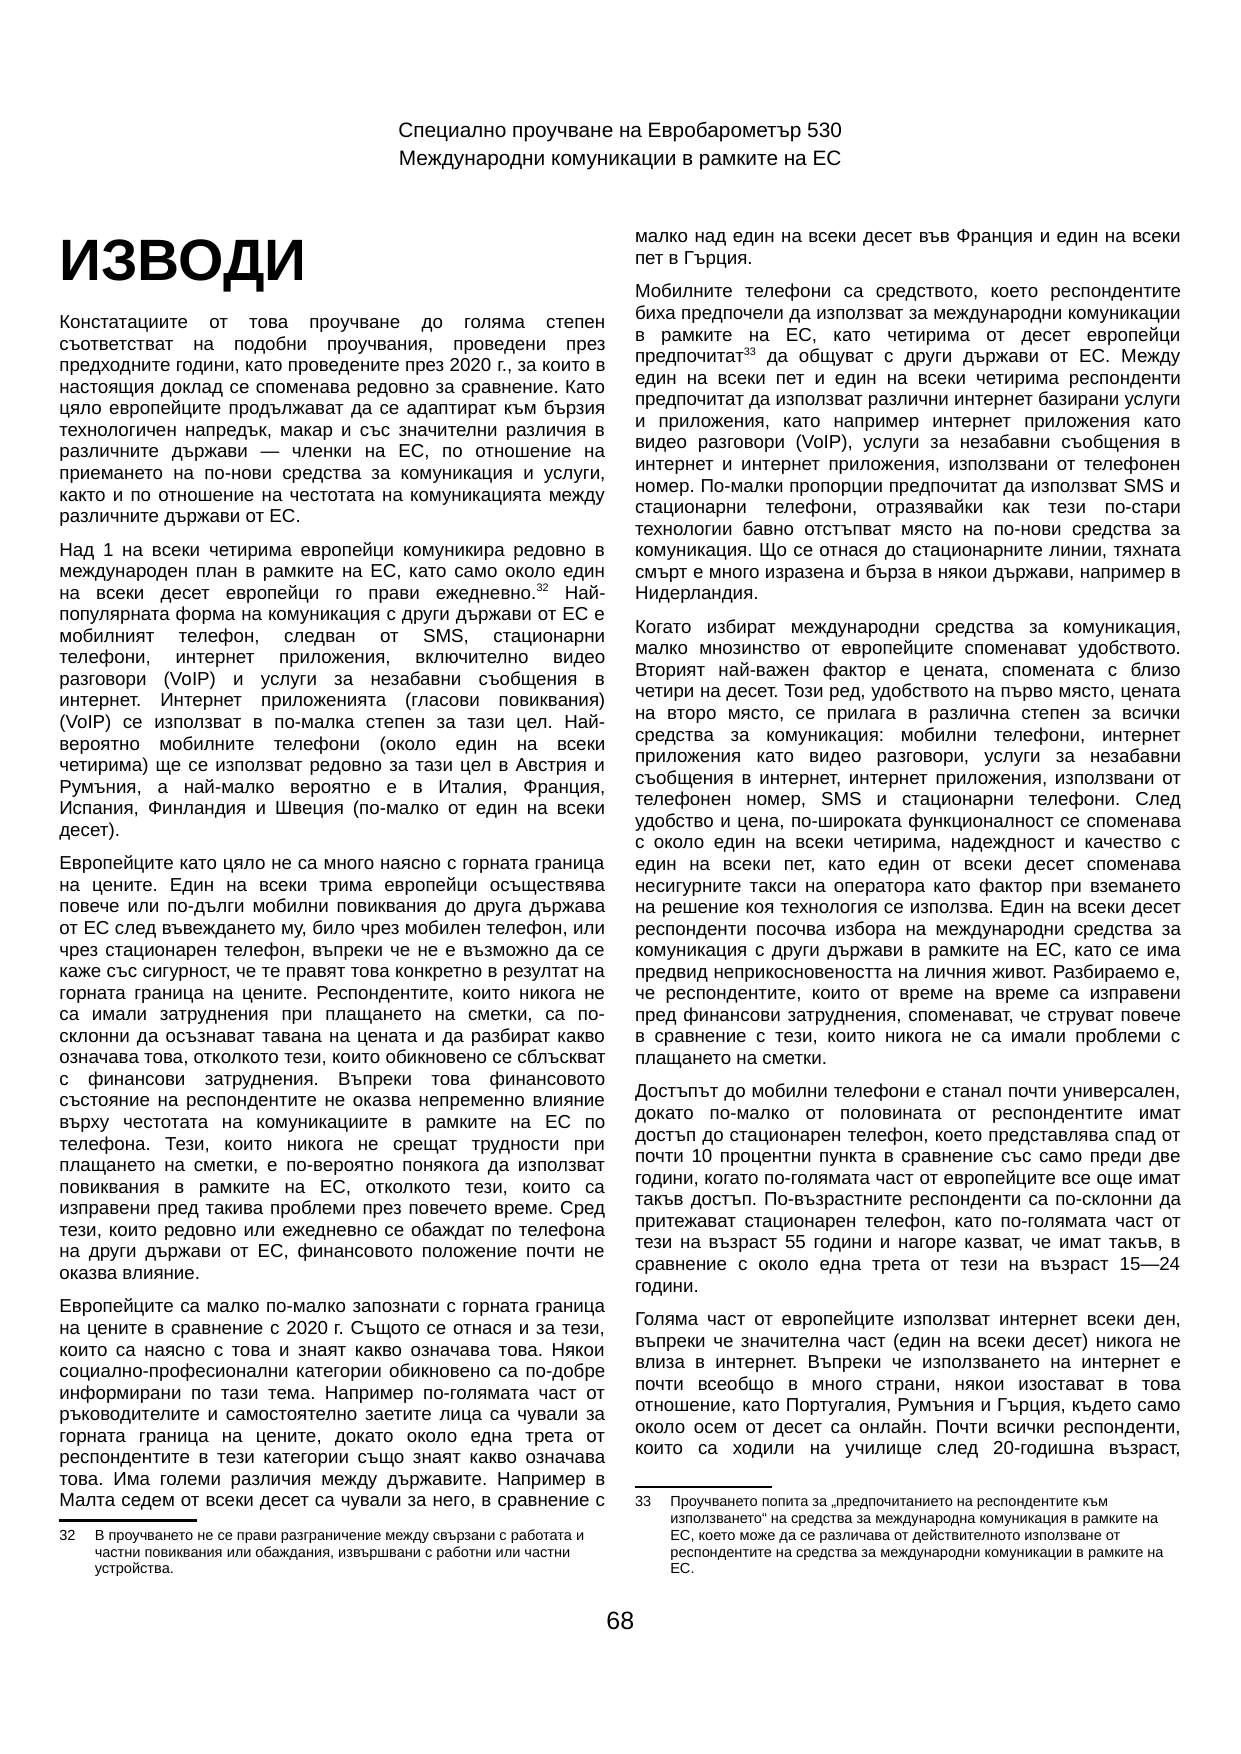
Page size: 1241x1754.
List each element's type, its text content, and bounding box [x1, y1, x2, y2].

text Констатациите от това проучване до голяма степен съответстват на подобни проучвания, проведени през предходните години, като проведените през 2020 г., за които в настоящия доклад се споменава редовно за сравнение. Като цяло европейците продължават да се адаптират към бързия технологичен напредък, макар и със значителни различия в различните държави — членки на ЕС, по отношение на приемането на по-нови средства за комуникация и услуги, както и по отношение на честотата на комуникацията между различните държави от ЕС. [59, 311, 605, 526]
text В проучването не се прави разграничение между свързани с работата и частни повиквания или обаждания, извършвани с работни или частни устройства. [59, 1527, 605, 1577]
text Мобилните телефони са средството, което респондентите биха предпочели да използват за международни комуникации в рамките на ЕС, като четирима от десет европейци предпочитат да общуват с други държави от ЕС. Между един на всеки пет и един на всеки четирима респонденти предпочитат да използват различни интернет базирани услуги и приложения, като например интернет приложения като видео разговори (VoIP), услуги за незабавни съобщения в интернет и интернет приложения, използвани от телефонен номер. По-малки пропорции предпочитат да използват SMS и стационарни телефони, отразявайки как тези по-стари технологии бавно отстъпват място на по-нови средства за комуникация. Що се отнася до стационарните линии, тяхната смърт е много изразена и бърза в някои държави, например в Нидерландия. [635, 280, 1181, 604]
text Над 1 на всеки четирима европейци комуникира редовно в международен план в рамките на ЕС, като само около един на всеки десет европейци го прави ежедневно. Най-популярната форма на комуникация с други държави от ЕС е мобилният телефон, следван от SMS, стационарни телефони, интернет приложения, включително видео разговори (VoIP) и услуги за незабавни съобщения в интернет. Интернет приложенията (гласови повиквания) (VoIP) се използват в по-малка степен за тази цел. Най-вероятно мобилните телефони (около един на всеки четирима) ще се използват редовно за тази цел в Австрия и Румъния, а най-малко вероятно е в Италия, Франция, Испания, Финландия и Швеция (по-малко от един на всеки десет). [59, 538, 605, 840]
subtitle ИЗВОДИ [59, 225, 605, 292]
text Когато избират международни средства за комуникация, малко мнозинство от европейците споменават удобството. Вторият най-важен фактор е цената, спомената с близо четири на десет. Този ред, удобството на първо място, цената на второ място, се прилага в различна степен за всички средства за комуникация: мобилни телефони, интернет приложения като видео разговори, услуги за незабавни съобщения в интернет, интернет приложения, използвани от телефонен номер, SMS и стационарни телефони. След удобство и цена, по-широката функционалност се споменава с около един на всеки четирима, надеждност и качество с един на всеки пет, като един от всеки десет споменава несигурните такси на оператора като фактор при вземането на решение коя технология се използва. Един на всеки десет респонденти посочва избора на международни средства за комуникация с други държави в рамките на ЕС, като се има предвид неприкосновеността на личния живот. Разбираемо е, че респондентите, които от време на време са изправени пред финансови затруднения, споменават, че струват повече в сравнение с тези, които никога не са имали проблеми с плащането на сметки. [635, 616, 1181, 1068]
text Европейците като цяло не са много наясно с горната граница на цените. Един на всеки трима европейци осъществява повече или по-дълги мобилни повиквания до друга държава от ЕС след въвеждането му, било чрез мобилен телефон, или чрез стационарен телефон, въпреки че не е възможно да се каже със сигурност, че те правят това конкретно в резултат на горната граница на цените. Респондентите, които никога не са имали затруднения при плащането на сметки, са по-склонни да осъзнават тавана на цената и да разбират какво означава това, отколкото тези, които обикновено се сблъскват с финансови затруднения. Въпреки това финансовото състояние на респондентите не оказва непременно влияние върху честотата на комуникациите в рамките на ЕС по телефона. Тези, които никога не срещат трудности при плащането на сметки, е по-вероятно понякога да използват повиквания в рамките на ЕС, отколкото тези, които са изправени пред такива проблеми през повечето време. Сред тези, които редовно или ежедневно се обаждат по телефона на други държави от ЕС, финансовото положение почти не оказва влияние. [59, 852, 605, 1283]
text малко над един на всеки десет във Франция и един на всеки пет в Гърция. [635, 225, 1181, 268]
text Проучването попита за „предпочитанието на респондентите към използването“ на средства за международна комуникация в рамките на ЕС, което може да се различава от действителното използване от респондентите на средства за международни комуникации в рамките на ЕС. [635, 1493, 1181, 1577]
text Европейците са малко по-малко запознати с горната граница на цените в сравнение с 2020 г. Същото се отнася и за тези, които са наясно с това и знаят какво означава това. Някои социално-професионални категории обикновено са по-добре информирани по тази тема. Например по-голямата част от ръководителите и самостоятелно заетите лица са чували за горната граница на цените, докато около една трета от респондентите в тези категории също знаят какво означава това. Има големи различия между държавите. Например в Малта седем от всеки десет са чували за него, в сравнение с [59, 1295, 605, 1511]
text Достъпът до мобилни телефони е станал почти универсален, докато по-малко от половината от респондентите имат достъп до стационарен телефон, което представлява спад от почти 10 процентни пункта в сравнение със само преди две години, когато по-голямата част от европейците все още имат такъв достъп. По-възрастните респонденти са по-склонни да притежават стационарен телефон, като по-голямата част от тези на възраст 55 години и нагоре казват, че имат такъв, в сравнение с около една трета от тези на възраст 15—24 години. [635, 1080, 1181, 1296]
text Голяма част от европейците използват интернет всеки ден, въпреки че значителна част (един на всеки десет) никога не влиза в интернет. Въпреки че използването на интернет е почти всеобщо в много страни, някои изостават в това отношение, като Португалия, Румъния и Гърция, където само около осем от десет са онлайн. Почти всички респонденти, които са ходили на училище след 20-годишна възраст, [635, 1308, 1181, 1459]
